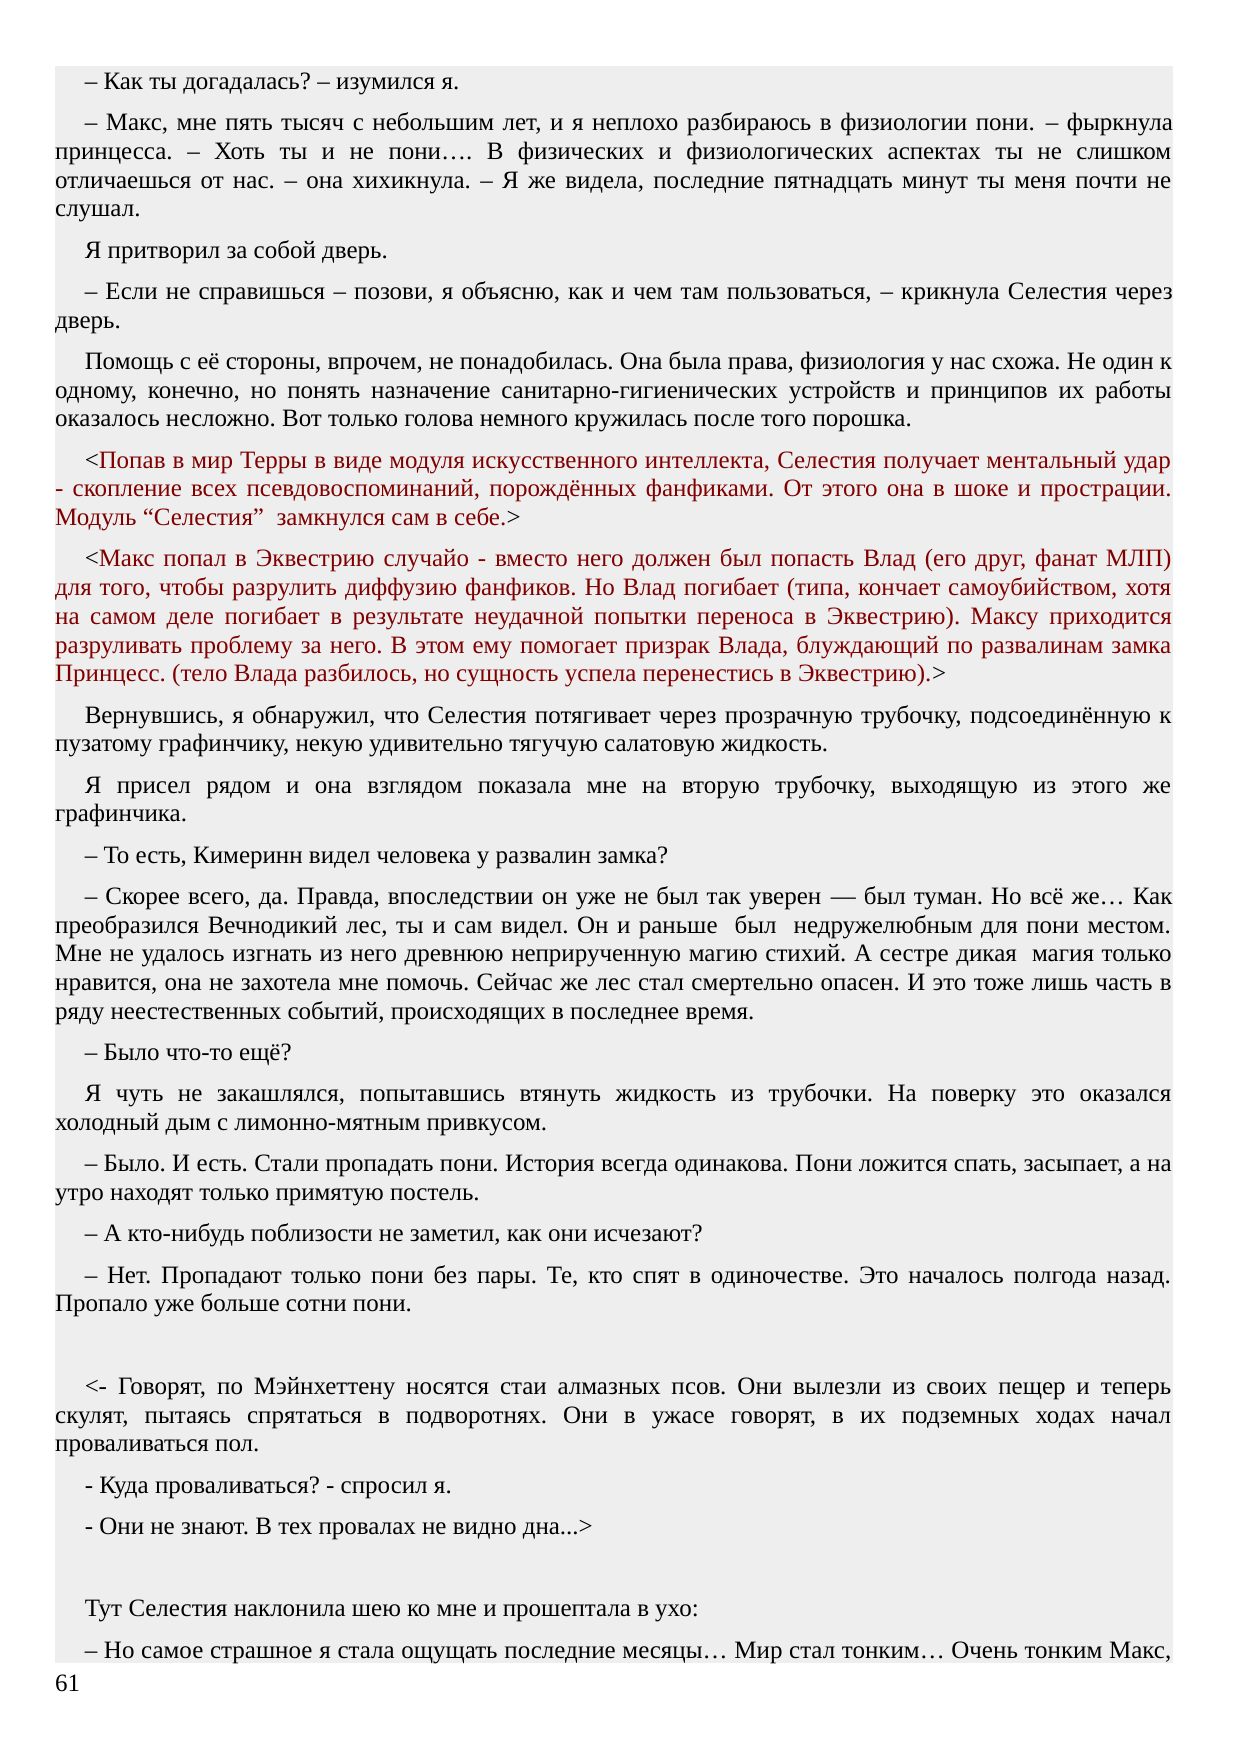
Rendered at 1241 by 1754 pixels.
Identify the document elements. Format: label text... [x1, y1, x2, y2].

text <Макс попал в Эквестрию случайо - вместо него должен был попасть Влад (его друг, фанат МЛП) для того, чтобы разрулить диффузию фанфиков. Но Влад погибает (типа, кончает самоубийством, хотя на самом деле погибает в результате неудачной попытки переноса в Эквестрию). Максу приходится разруливать проблему за него. В этом ему помогает призрак Влада, блуждающий по развалинам замка Принцесс. (тело Влада разбилось, но сущность успела перенестись в Эквестрию).> [55, 543, 1173, 687]
text – Если не справишься – позови, я объясню, как и чем там пользоваться, – крикнула Селестия через дверь. [55, 276, 1173, 333]
text Вернувшись, я обнаружил, что Селестия потягивает через прозрачную трубочку, подсоединённую к пузатому графинчику, некую удивительно тягучую салатовую жидкость. [55, 700, 1173, 757]
text Я притворил за собой дверь. [55, 235, 1173, 263]
text - Куда проваливаться? - спросил я. [55, 1470, 1173, 1498]
text – То есть, Кимеринн видел человека у развалин замка? [55, 840, 1173, 868]
text – Было что-то ещё? [55, 1037, 1173, 1066]
text – А кто-нибудь поблизости не заметил, как они исчезают? [55, 1218, 1173, 1247]
text Я присел рядом и она взглядом показала мне на вторую трубочку, выходящую из этого же графинчика. [55, 770, 1173, 827]
text – Как ты догадалась? – изумился я. [55, 66, 1173, 95]
text – Было. И есть. Стали пропадать пони. История всегда одинакова. Пони ложится спать, засыпает, а на утро находят только примятую постель. [55, 1148, 1173, 1206]
text – Скорее всего, да. Правда, впоследствии он уже не был так уверен — был туман. Но всё же… Как преобразился Вечнодикий лес, ты и сам видел. Он и раньше был недружелюбным для пони местом. Мне не удалось изгнать из него древнюю неприрученную магию стихий. А сестре дикая магия только нравится, она не захотела мне помочь. Сейчас же лес стал смертельно опасен. И это тоже лишь часть в ряду неестественных событий, происходящих в последнее время. [55, 881, 1173, 1025]
text <Попав в мир Терры в виде модуля искусственного интеллекта, Селестия получает ментальный удар - скопление всех псевдовоспоминаний, порождённых фанфиками. От этого она в шоке и прострации. Модуль “Селестия” замкнулся сам в себе.> [55, 445, 1173, 531]
text <- Говорят, по Мэйнхеттену носятся стаи алмазных псов. Они вылезли из своих пещер и теперь скулят, пытаясь спрятаться в подворотнях. Они в ужасе говорят, в их подземных ходах начал проваливаться пол. [55, 1371, 1173, 1457]
text Я чуть не закашлялся, попытавшись втянуть жидкость из трубочки. На поверку это оказался холодный дым с лимонно-мятным привкусом. [55, 1078, 1173, 1136]
text - Они не знают. В тех провалах не видно дна...> [55, 1511, 1173, 1540]
text – Нет. Пропадают только пони без пары. Те, кто спят в одиночестве. Это началось полгода назад. Пропало уже больше сотни пони. [55, 1260, 1173, 1317]
text – Макс, мне пять тысяч с небольшим лет, и я неплохо разбираюсь в физиологии пони. – фыркнула принцесса. – Хоть ты и не пони…. В физических и физиологических аспектах ты не слишком отличаешься от нас. – она хихикнула. – Я же видела, последние пятнадцать минут ты меня почти не слушал. [55, 107, 1173, 222]
text – Но самое страшное я стала ощущать последние месяцы… Мир стал тонким… Очень тонким Макс, [55, 1635, 1173, 1663]
text Тут Селестия наклонила шею ко мне и прошептала в ухо: [55, 1593, 1173, 1622]
text Помощь с её стороны, впрочем, не понадобилась. Она была права, физиология у нас схожа. Не один к одному, конечно, но понять назначение санитарно-гигиенических устройств и принципов их работы оказалось несложно. Вот только голова немного кружилась после того порошка. [55, 346, 1173, 432]
